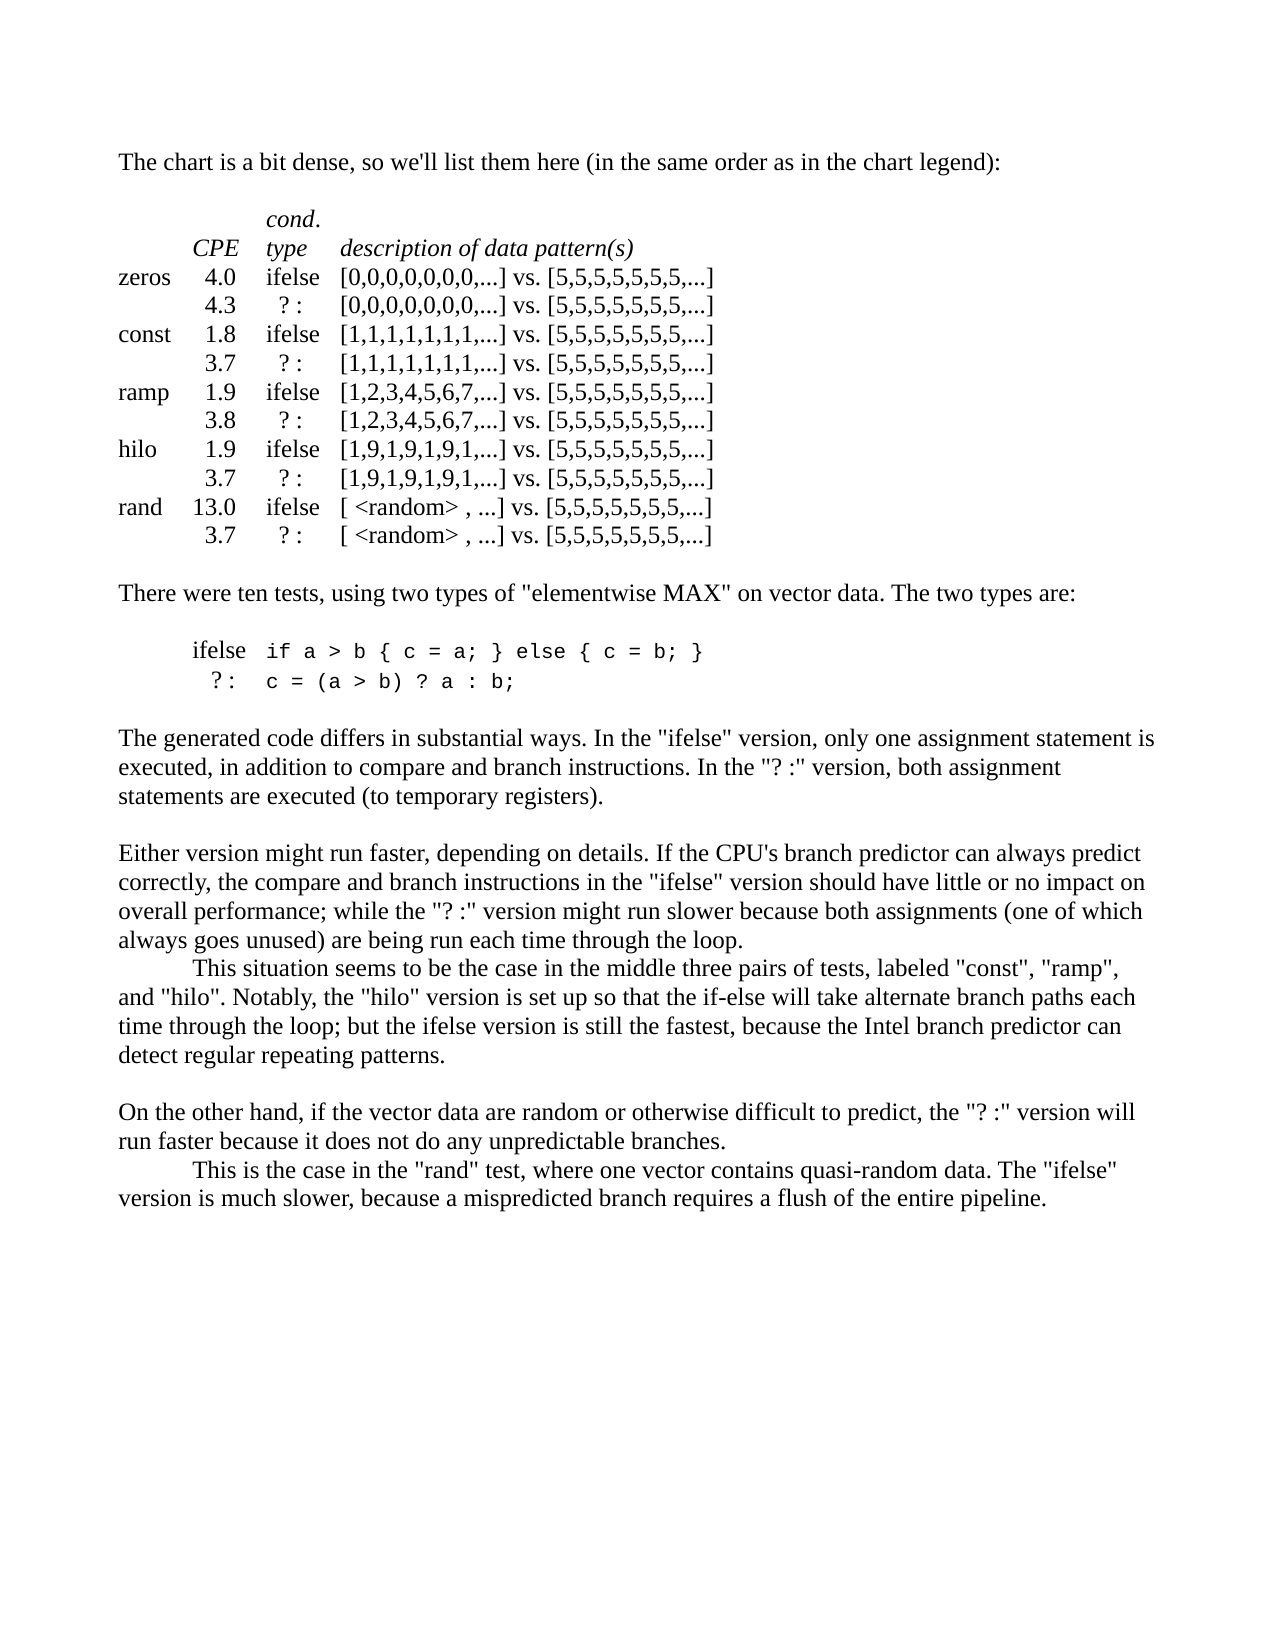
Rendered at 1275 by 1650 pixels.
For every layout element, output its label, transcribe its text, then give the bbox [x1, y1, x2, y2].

text ifelse if a > b { c = a; } else { c = b; } [118, 636, 1157, 665]
text ramp 1.9 ifelse [1,2,3,4,5,6,7,...] vs. [5,5,5,5,5,5,5,...] [118, 377, 1157, 406]
text This situation seems to be the case in the middle three pairs of tests, labeled "const", "ramp", and "hilo". Notably, the "hilo" version is set up so that the if-else will take alternate branch paths each time through the loop; but the ifelse version is still the fastest, because the Intel branch predictor can detect regular repeating patterns. [118, 953, 1157, 1068]
text cond. [118, 204, 1157, 233]
text The generated code differs in substantial ways. In the "ifelse" version, only one assignment statement is executed, in addition to compare and branch instructions. In the "? :" version, both assignment statements are executed (to temporary registers). [118, 723, 1157, 810]
text rand 13.0 ifelse [ <random> , ...] vs. [5,5,5,5,5,5,5,...] [118, 492, 1157, 521]
text On the other hand, if the vector data are random or otherwise difficult to predict, the "? :" version will run faster because it does not do any unpredictable branches. [118, 1097, 1157, 1155]
text The chart is a bit dense, so we'll list them here (in the same order as in the chart legend): [118, 147, 1157, 176]
text hilo 1.9 ifelse [1,9,1,9,1,9,1,...] vs. [5,5,5,5,5,5,5,...] [118, 434, 1157, 463]
text This is the case in the "rand" test, where one vector contains quasi-random data. The "ifelse" version is much slower, because a mispredicted branch requires a flush of the entire pipeline. [118, 1155, 1157, 1212]
text 3.7 ? : [1,9,1,9,1,9,1,...] vs. [5,5,5,5,5,5,5,...] [118, 463, 1157, 492]
text 3.7 ? : [ <random> , ...] vs. [5,5,5,5,5,5,5,...] [118, 521, 1157, 549]
text Either version might run faster, depending on details. If the CPU's branch predictor can always predict correctly, the compare and branch instructions in the "ifelse" version should have little or no impact on overall performance; while the "? :" version might run slower because both assignments (one of which always goes unused) are being run each time through the loop. [118, 838, 1157, 953]
text zeros 4.0 ifelse [0,0,0,0,0,0,0,...] vs. [5,5,5,5,5,5,5,...] [118, 262, 1157, 291]
text 3.8 ? : [1,2,3,4,5,6,7,...] vs. [5,5,5,5,5,5,5,...] [118, 406, 1157, 434]
text CPE type description of data pattern(s) [118, 233, 1157, 262]
text There were ten tests, using two types of "elementwise MAX" on vector data. The two types are: [118, 578, 1157, 607]
text 3.7 ? : [1,1,1,1,1,1,1,...] vs. [5,5,5,5,5,5,5,...] [118, 348, 1157, 377]
text 4.3 ? : [0,0,0,0,0,0,0,...] vs. [5,5,5,5,5,5,5,...] [118, 291, 1157, 319]
text const 1.8 ifelse [1,1,1,1,1,1,1,...] vs. [5,5,5,5,5,5,5,...] [118, 319, 1157, 348]
text ? : c = (a > b) ? a : b; [118, 665, 1157, 695]
